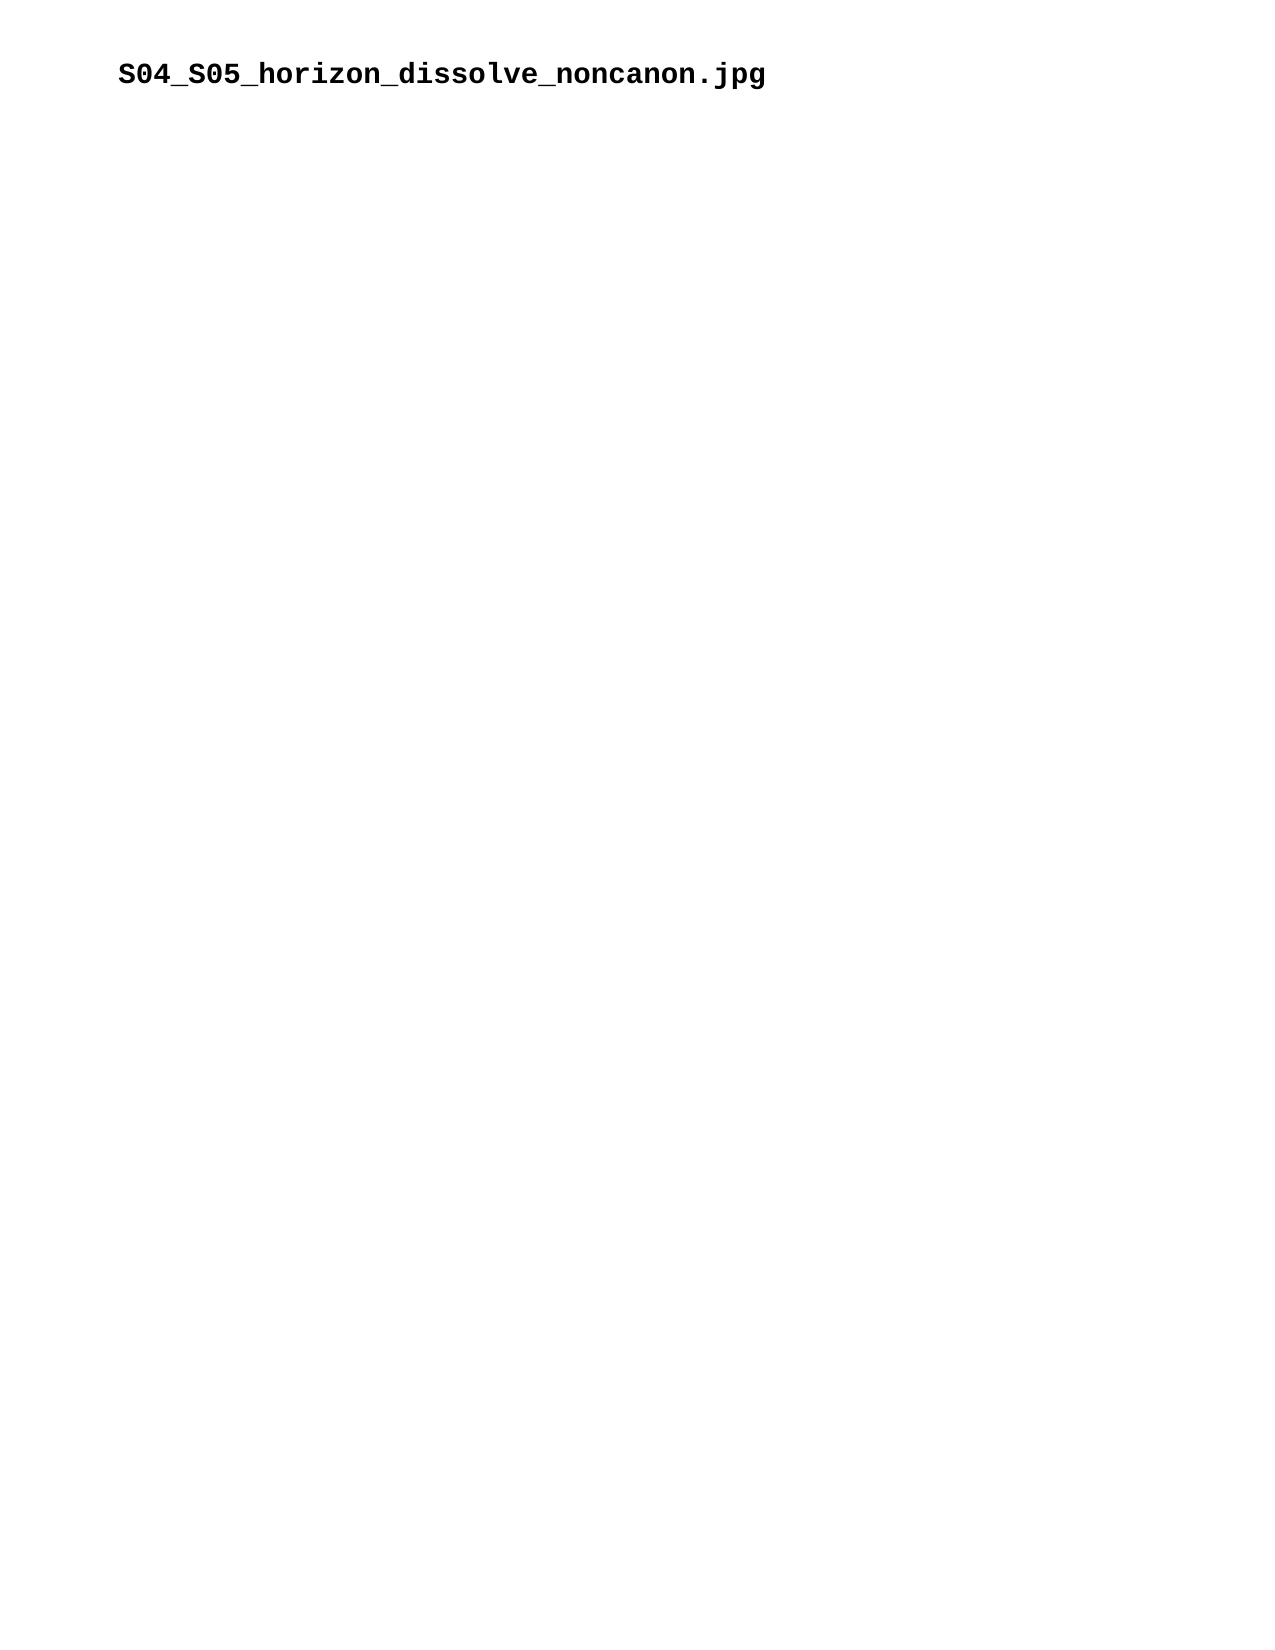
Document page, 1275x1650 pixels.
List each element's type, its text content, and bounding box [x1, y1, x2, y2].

subtitle S04_S05_horizon_dissolve_noncanon.jpg [118, 59, 1216, 92]
